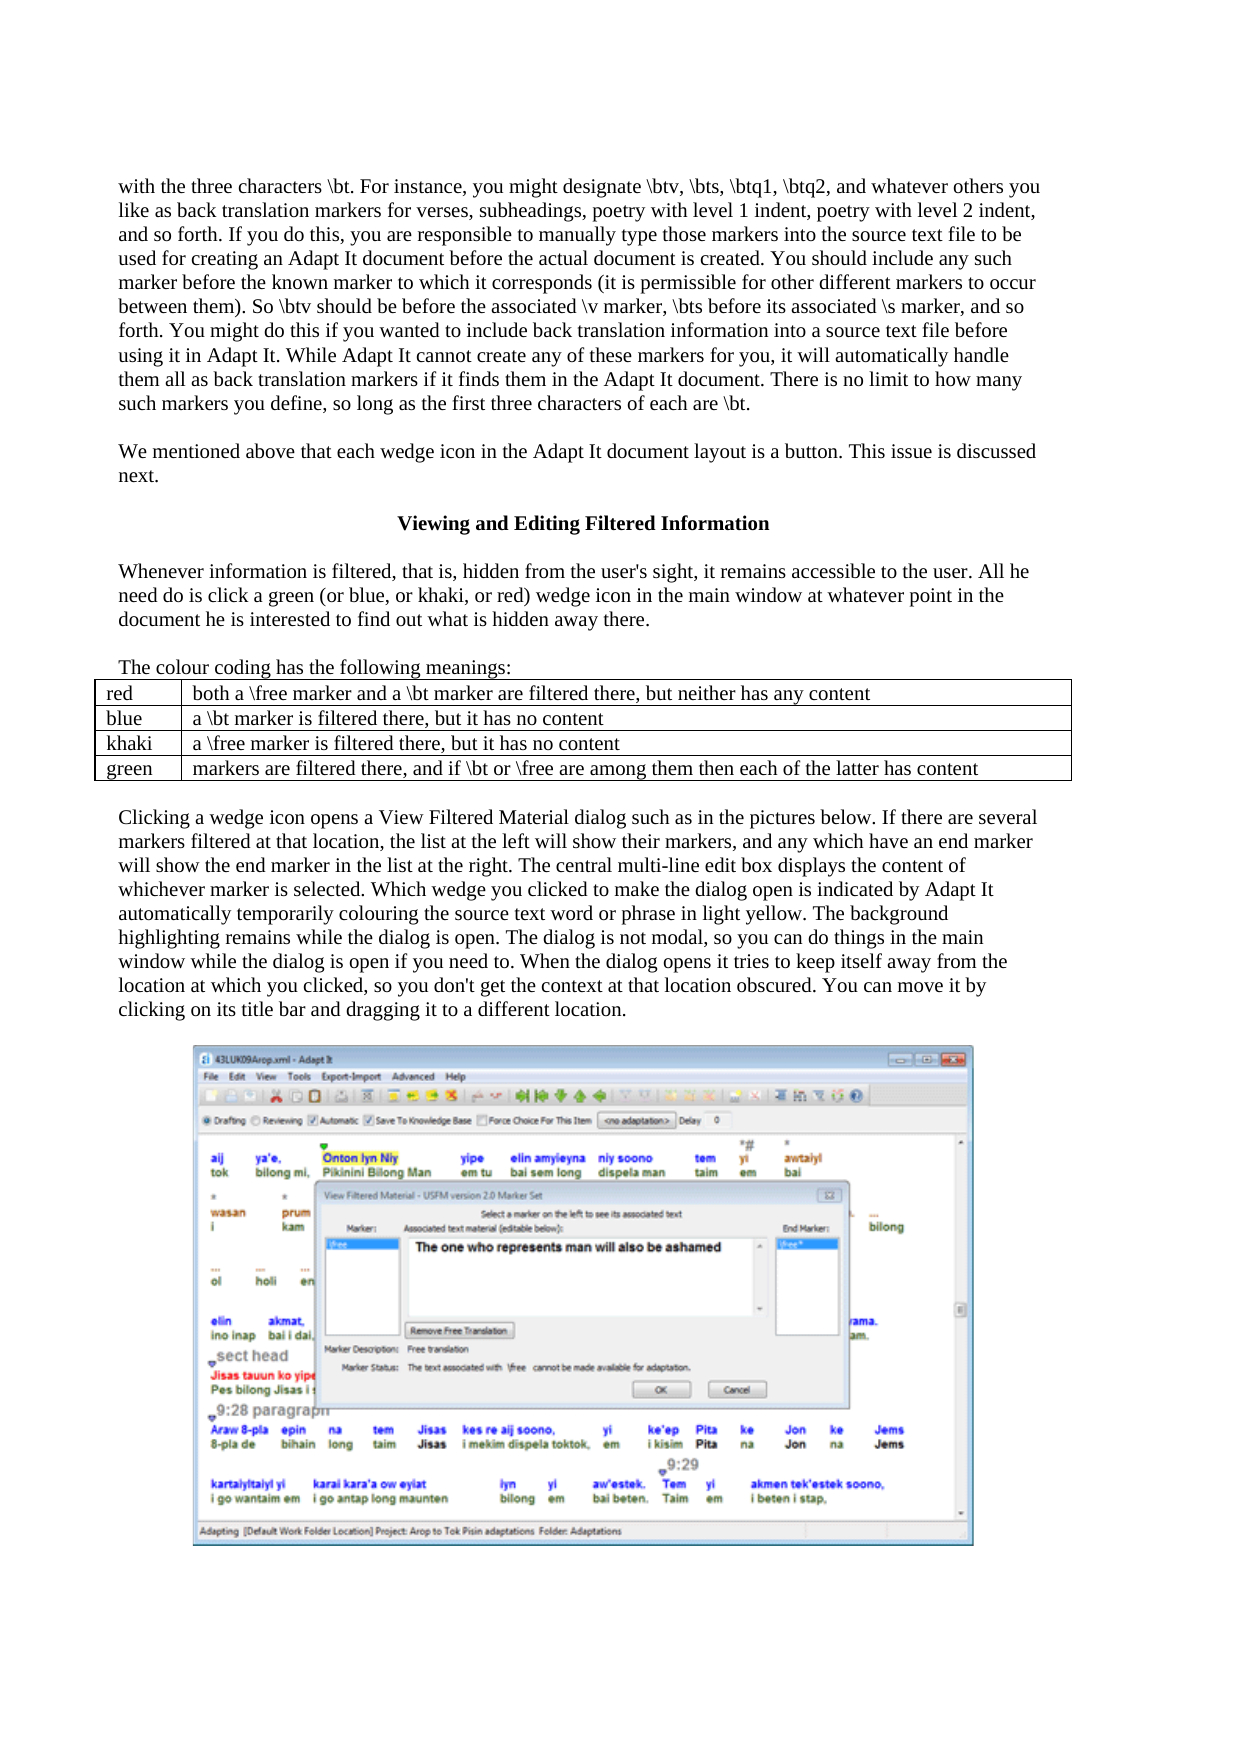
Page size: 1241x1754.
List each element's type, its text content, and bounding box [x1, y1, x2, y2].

table_header red [96, 680, 181, 704]
text We mentioned above that each wedge icon in the Adapt It document layout is a button. This issue is discussed next. [118, 439, 1048, 487]
text The colour coding has the following meanings: [118, 655, 1048, 679]
text Whenever information is filtered, that is, hidden from the user's sight, it remains accessible to the user. All he need do is click a green (or blue, or khaki, or red) wedge icon in the main window at whatever point in the document he is interested to find out what is hidden away there. [118, 559, 1048, 631]
table_cell blue [96, 706, 181, 729]
text Viewing and Editing Filtered Information [118, 511, 1048, 535]
table_cell markers are filtered there, and if \bt or \free are among them then each of the latter has content [182, 756, 1071, 780]
table_cell a \bt marker is filtered there, but it has no content [182, 706, 1071, 729]
text with the three characters \bt. For instance, you might designate \btv, \bts, \btq1, \btq2, and whatever others you like as back translation markers for verses, subheadings, poetry with level 1 indent, poetry with level 2 indent, and so forth. If you do this, you are responsible to manually type those markers into the source text file to be used for creating an Adapt It document before the actual document is created. You should include any such marker before the known marker to which it corresponds (it is permissible for other different markers to occur between them). So \btv should be before the associated \v marker, \bts before its associated \s marker, and so forth. You might do this if you wanted to include back translation information into a source text file before using it in Adapt It. While Adapt It cannot create any of these markers for you, it will automatically handle them all as back translation markers if it finds them in the Adapt It document. There is no limit to how many such markers you define, so long as the first three characters of each are \bt. [118, 174, 1048, 415]
table_cell khaki [96, 731, 181, 755]
text Clicking a wedge icon opens a View Filtered Material dialog such as in the pictures below. If there are several markers filtered at that location, the list at the left will show their markers, and any which have an end marker will show the end marker in the list at the right. The central multi-line edit box displays the content of whichever marker is selected. Which wedge you clicked to make the dialog open is indicated by Adapt It automatically temporarily colouring the source text word or phrase in light yellow. The background highlighting remains while the dialog is open. The dialog is not modal, so you can do things in the main window while the dialog is open if you need to. When the dialog opens it tries to keep itself away from the location at which you clicked, so you don't get the context at that location obscured. You can move it by clicking on its title bar and dragging it to a different location. [118, 805, 1048, 1021]
table_cell green [96, 756, 181, 780]
table_header both a \free marker and a \bt marker are filtered there, but neither has any content [182, 680, 1071, 704]
picture [192, 1045, 974, 1546]
table_cell a \free marker is filtered there, but it has no content [182, 731, 1071, 755]
